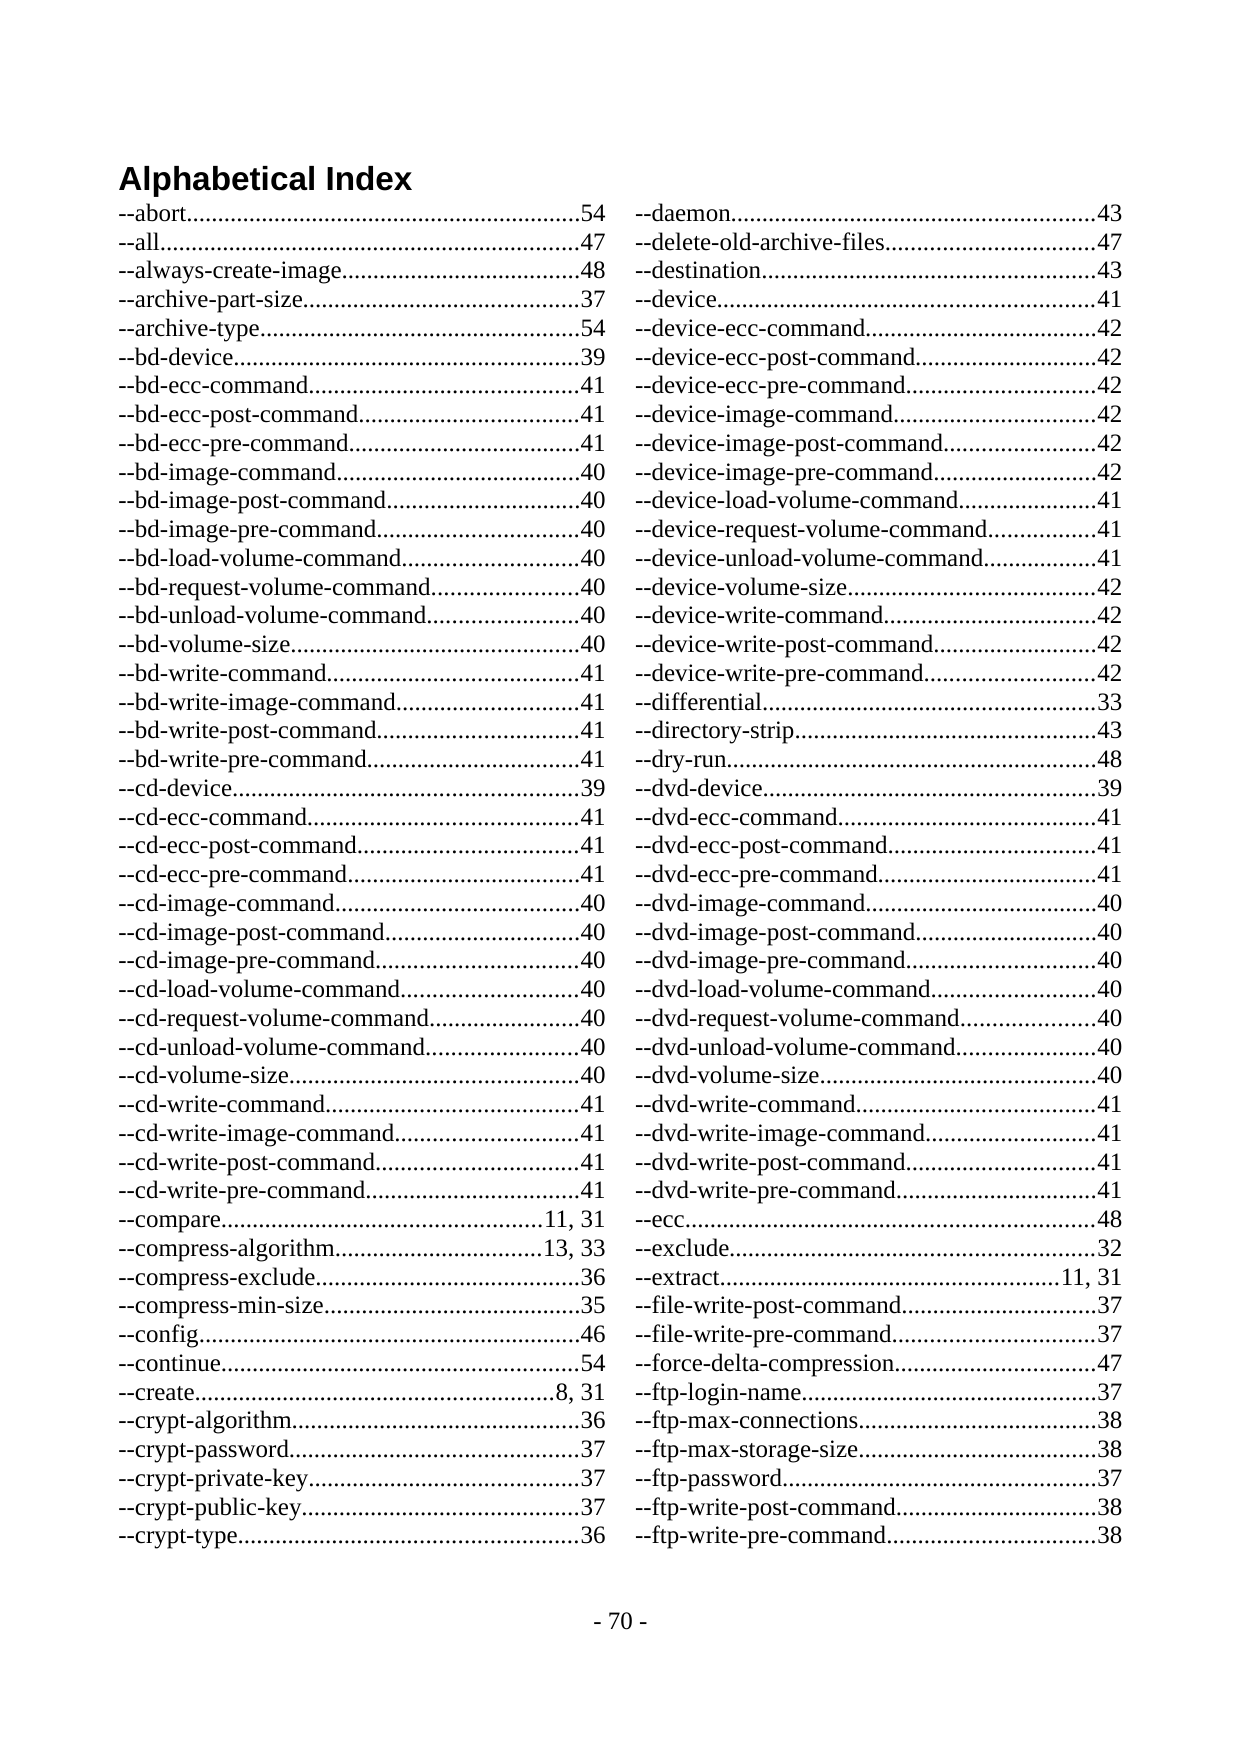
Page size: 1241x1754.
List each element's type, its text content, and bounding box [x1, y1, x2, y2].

text --exclude 32 [635, 1233, 1122, 1262]
text --destination 43 [635, 255, 1122, 284]
text --bd-write-post-command 41 [118, 715, 605, 744]
text --create 8, 31 [118, 1377, 605, 1405]
text --crypt-password 37 [118, 1434, 605, 1463]
text --ecc 48 [635, 1204, 1122, 1233]
text --cd-image-pre-command 40 [118, 945, 605, 974]
text --cd-volume-size 40 [118, 1060, 605, 1089]
text --delete-old-archive-files 47 [635, 227, 1122, 255]
text --dvd-device 39 [635, 773, 1122, 802]
text --daemon 43 [635, 198, 1122, 227]
text --bd-ecc-post-command 41 [118, 399, 605, 428]
text --dvd-write-post-command 41 [635, 1147, 1122, 1175]
text --device-image-pre-command 42 [635, 457, 1122, 485]
text --device-ecc-pre-command 42 [635, 370, 1122, 399]
text --archive-part-size 37 [118, 284, 605, 313]
text --ftp-login-name 37 [635, 1377, 1122, 1405]
text --dvd-unload-volume-command 40 [635, 1032, 1122, 1060]
text --cd-write-post-command 41 [118, 1147, 605, 1175]
text --ftp-write-post-command 38 [635, 1492, 1122, 1520]
subtitle Alphabetical Index [118, 159, 1122, 198]
text --crypt-type 36 [118, 1520, 605, 1549]
text --device 41 [635, 284, 1122, 313]
text --archive-type 54 [118, 313, 605, 342]
text --ftp-password 37 [635, 1463, 1122, 1492]
text --bd-load-volume-command 40 [118, 543, 605, 572]
text --file-write-pre-command 37 [635, 1319, 1122, 1348]
text --dvd-write-command 41 [635, 1089, 1122, 1118]
text --compress-exclude 36 [118, 1262, 605, 1290]
text --bd-image-pre-command 40 [118, 514, 605, 543]
text --cd-write-image-command 41 [118, 1118, 605, 1147]
text --compress-min-size 35 [118, 1290, 605, 1319]
text --continue 54 [118, 1348, 605, 1377]
text --bd-image-command 40 [118, 457, 605, 485]
text --directory-strip 43 [635, 715, 1122, 744]
text --ftp-write-pre-command 38 [635, 1520, 1122, 1549]
text --bd-ecc-command 41 [118, 370, 605, 399]
text --cd-unload-volume-command 40 [118, 1032, 605, 1060]
text --bd-write-pre-command 41 [118, 744, 605, 773]
text --device-load-volume-command 41 [635, 485, 1122, 514]
text --always-create-image 48 [118, 255, 605, 284]
text --abort 54 [118, 198, 605, 227]
text --cd-ecc-post-command 41 [118, 830, 605, 859]
text --cd-ecc-command 41 [118, 802, 605, 830]
text --crypt-private-key 37 [118, 1463, 605, 1492]
text --bd-unload-volume-command 40 [118, 600, 605, 629]
text --all 47 [118, 227, 605, 255]
text --dvd-image-command 40 [635, 888, 1122, 917]
text --crypt-algorithm 36 [118, 1405, 605, 1434]
text --bd-volume-size 40 [118, 629, 605, 658]
text --device-unload-volume-command 41 [635, 543, 1122, 572]
text --dvd-image-pre-command 40 [635, 945, 1122, 974]
text --dvd-load-volume-command 40 [635, 974, 1122, 1003]
text --cd-write-command 41 [118, 1089, 605, 1118]
text --cd-image-post-command 40 [118, 917, 605, 945]
text --dvd-image-post-command 40 [635, 917, 1122, 945]
text --dvd-write-image-command 41 [635, 1118, 1122, 1147]
text --ftp-max-connections 38 [635, 1405, 1122, 1434]
text --device-write-pre-command 42 [635, 658, 1122, 687]
text --compare 11, 31 [118, 1204, 605, 1233]
text --device-volume-size 42 [635, 572, 1122, 600]
text --cd-image-command 40 [118, 888, 605, 917]
text --bd-write-command 41 [118, 658, 605, 687]
text --ftp-max-storage-size 38 [635, 1434, 1122, 1463]
text --cd-write-pre-command 41 [118, 1175, 605, 1204]
text --device-image-command 42 [635, 399, 1122, 428]
text --device-image-post-command 42 [635, 428, 1122, 457]
text --device-write-command 42 [635, 600, 1122, 629]
text --bd-image-post-command 40 [118, 485, 605, 514]
text --cd-ecc-pre-command 41 [118, 859, 605, 888]
text --bd-request-volume-command 40 [118, 572, 605, 600]
text --device-ecc-command 42 [635, 313, 1122, 342]
text --device-ecc-post-command 42 [635, 342, 1122, 370]
text --file-write-post-command 37 [635, 1290, 1122, 1319]
text --dvd-write-pre-command 41 [635, 1175, 1122, 1204]
text --cd-request-volume-command 40 [118, 1003, 605, 1032]
text --force-delta-compression 47 [635, 1348, 1122, 1377]
text --dvd-ecc-post-command 41 [635, 830, 1122, 859]
text --dvd-volume-size 40 [635, 1060, 1122, 1089]
text --cd-load-volume-command 40 [118, 974, 605, 1003]
text --dvd-request-volume-command 40 [635, 1003, 1122, 1032]
text --crypt-public-key 37 [118, 1492, 605, 1520]
text --dvd-ecc-command 41 [635, 802, 1122, 830]
text --differential 33 [635, 687, 1122, 715]
text --device-write-post-command 42 [635, 629, 1122, 658]
text --bd-write-image-command 41 [118, 687, 605, 715]
text --dvd-ecc-pre-command 41 [635, 859, 1122, 888]
text --dry-run 48 [635, 744, 1122, 773]
text --bd-device 39 [118, 342, 605, 370]
text --extract 11, 31 [635, 1262, 1122, 1290]
text --config 46 [118, 1319, 605, 1348]
text --compress-algorithm 13, 33 [118, 1233, 605, 1262]
text --device-request-volume-command 41 [635, 514, 1122, 543]
text --cd-device 39 [118, 773, 605, 802]
text --bd-ecc-pre-command 41 [118, 428, 605, 457]
